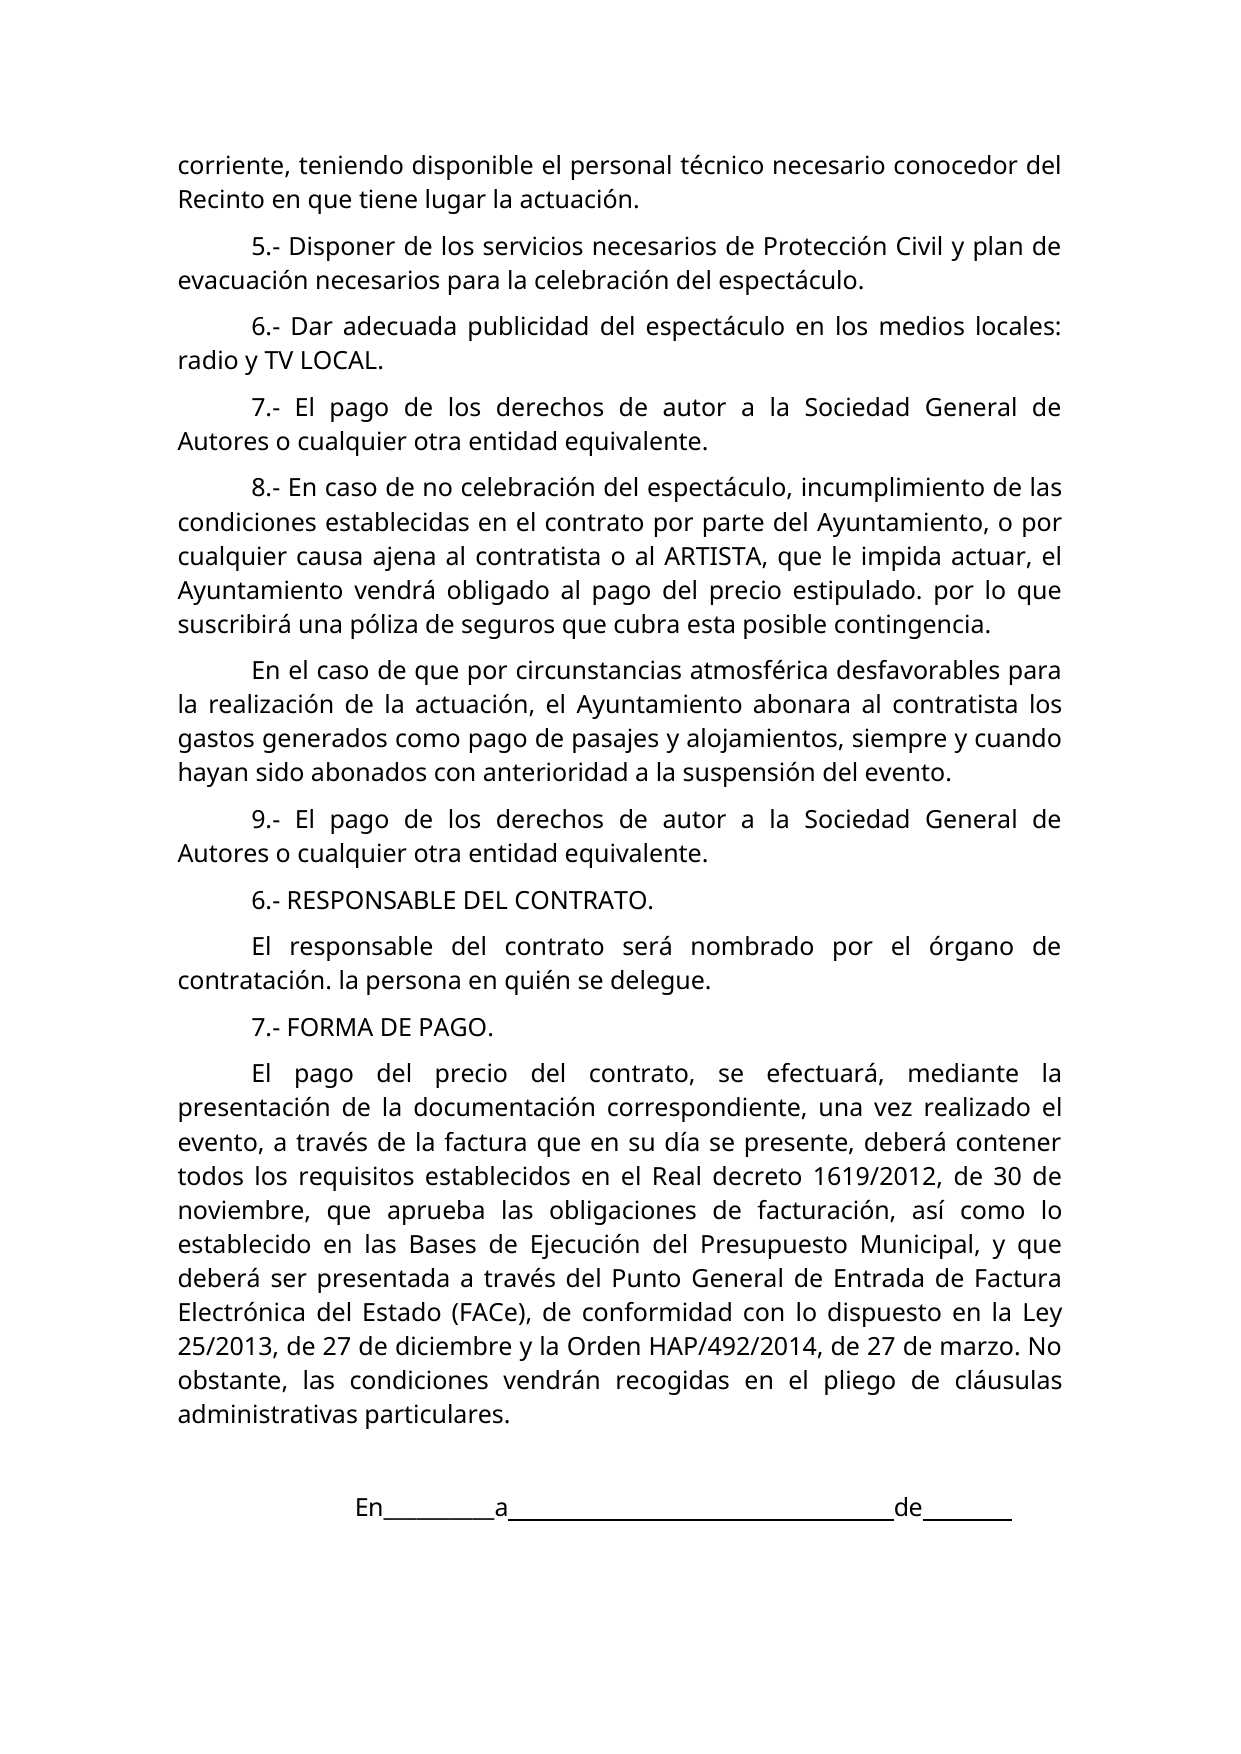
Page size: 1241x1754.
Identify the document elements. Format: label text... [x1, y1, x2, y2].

text 7.- El pago de los derechos de autor a la Sociedad General de Autores o cualquier otra entidad equivalente. [177, 389, 1063, 458]
text El responsable del contrato será nombrado por el órgano de contratación. la persona en quién se delegue. [177, 929, 1063, 997]
text corriente, teniendo disponible el personal técnico necesario conocedor del Recinto en que tiene lugar la actuación. [177, 148, 1063, 216]
text 8.- En caso de no celebración del espectáculo, incumplimiento de las condiciones establecidas en el contrato por parte del Ayuntamiento, o por cualquier causa ajena al contratista o al ARTISTA, que le impida actuar, el Ayuntamiento vendrá obligado al pago del precio estipulado. por lo que suscribirá una póliza de seguros que cubra esta posible contingencia. [177, 470, 1063, 640]
text En__________a de [281, 1490, 1063, 1524]
text En el caso de que por circunstancias atmosférica desfavorables para la realización de la actuación, el Ayuntamiento abonara al contratista los gastos generados como pago de pasajes y alojamientos, siempre y cuando hayan sido abonados con anterioridad a la suspensión del evento. [177, 653, 1063, 789]
text 7.- FORMA DE PAGO. [177, 1009, 1063, 1043]
text 6.- Dar adecuada publicidad del espectáculo en los medios locales: radio y TV LOCAL. [177, 309, 1063, 377]
text 6.- RESPONSABLE DEL CONTRATO. [177, 882, 1063, 916]
text 5.- Disponer de los servicios necesarios de Protección Civil y plan de evacuación necesarios para la celebración del espectáculo. [177, 228, 1063, 296]
text El pago del precio del contrato, se efectuará, mediante la presentación de la documentación correspondiente, una vez realizado el evento, a través de la factura que en su día se presente, deberá contener todos los requisitos establecidos en el Real decreto 1619/2012, de 30 de noviembre, que aprueba las obligaciones de facturación, así como lo establecido en las Bases de Ejecución del Presupuesto Municipal, y que deberá ser presentada a través del Punto General de Entrada de Factura Electrónica del Estado (FACe), de conformidad con lo dispuesto en la Ley 25/2013, de 27 de diciembre y la Orden HAP/492/2014, de 27 de marzo. No obstante, las condiciones vendrán recogidas en el pliego de cláusulas administrativas particulares. [177, 1056, 1063, 1431]
text 9.- El pago de los derechos de autor a la Sociedad General de Autores o cualquier otra entidad equivalente. [177, 802, 1063, 870]
